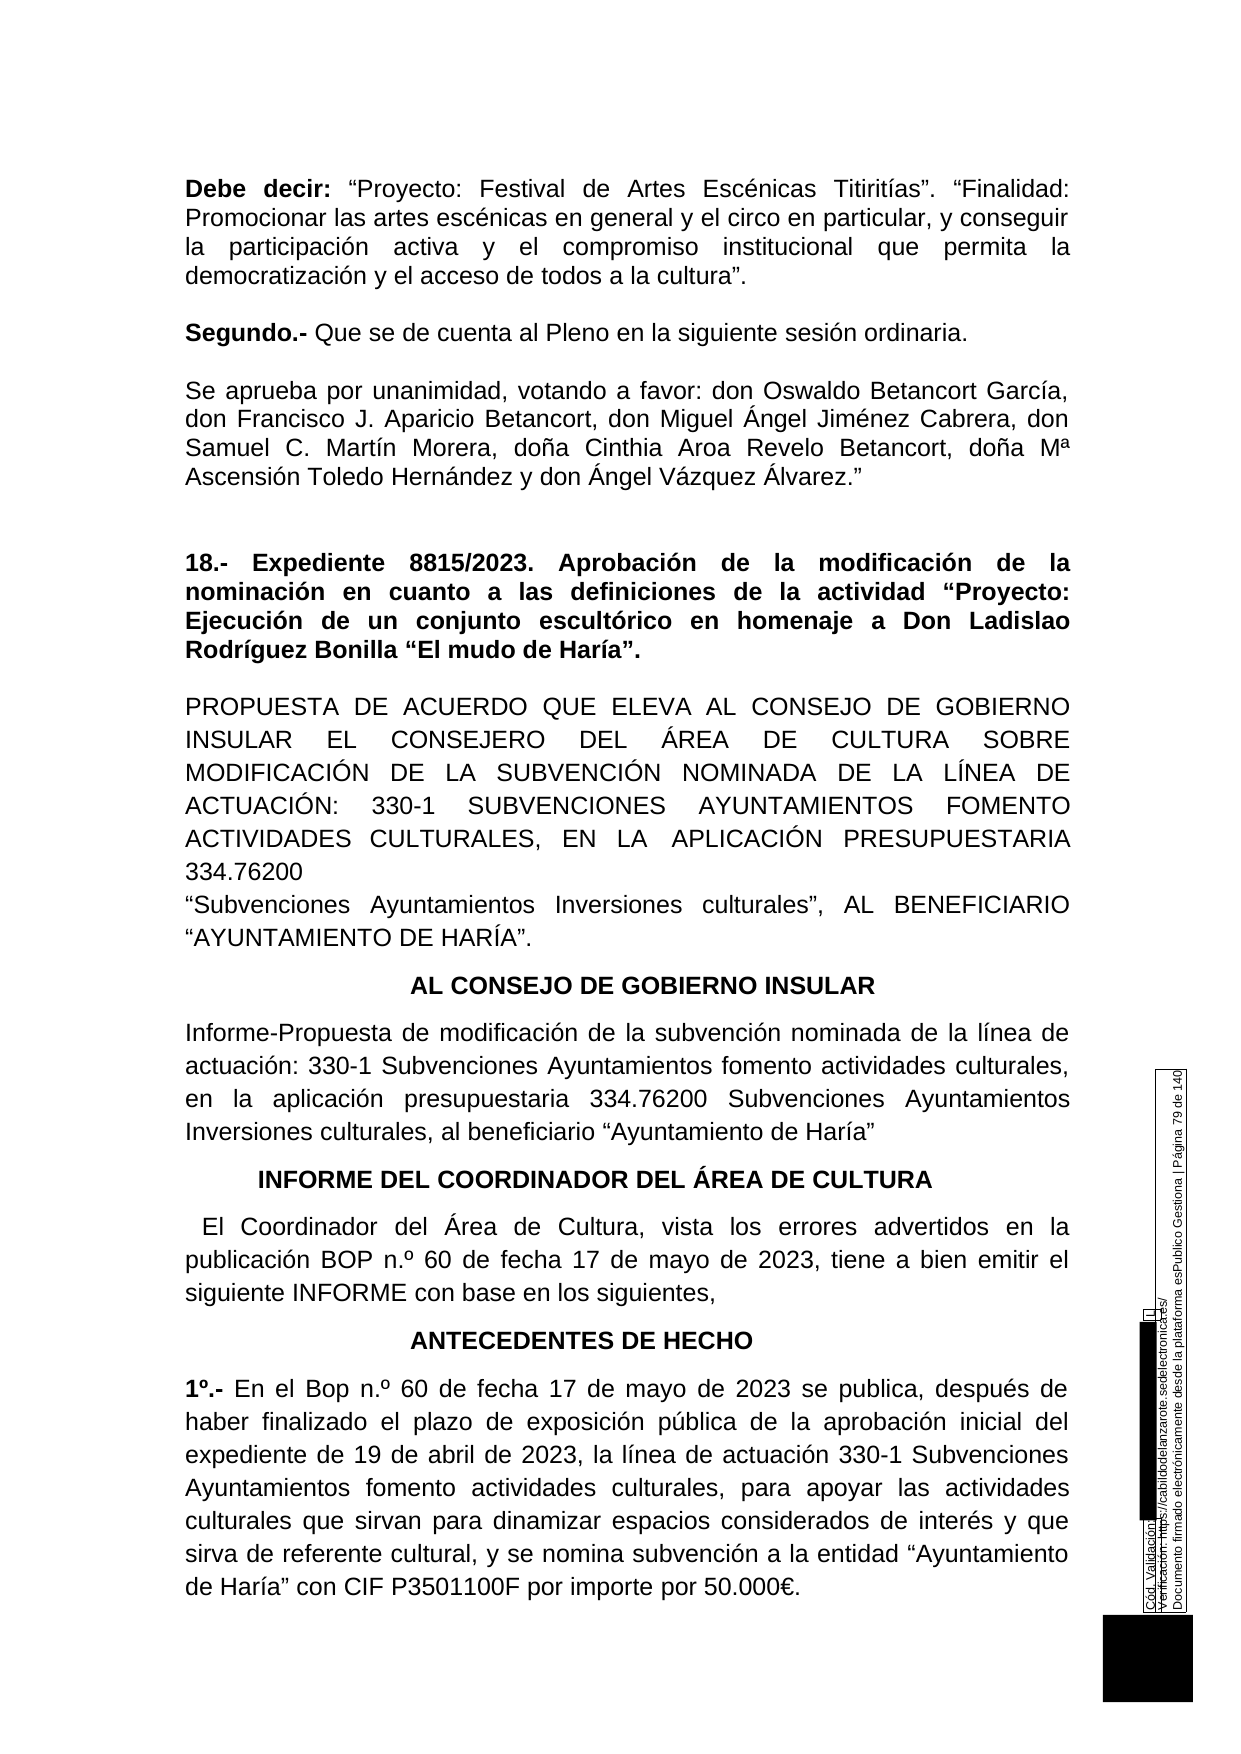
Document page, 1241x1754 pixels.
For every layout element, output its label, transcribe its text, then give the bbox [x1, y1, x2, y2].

text Informe-Propuesta de modificación de la subvención nominada de la línea de actuación: 330-1 Subvenciones Ayuntamientos fomento actividades culturales, en la aplicación presupuestaria 334.76200 Subvenciones Ayuntamientos Inversiones culturales, al beneficiario “Ayuntamiento de Haría” [185, 1018, 1070, 1146]
subtitle INFORME DEL COORDINADOR DEL ÁREA DE CULTURA [255, 1165, 936, 1193]
subtitle ANTECEDENTES DE HECHO [410, 1326, 1088, 1354]
text Debe decir: “Proyecto: Festival de Artes Escénicas Titiritías”. “Finalidad: Promocionar las artes escénicas en general y el circo en particular, y conseguir la participación activa y el compromiso institucional que permita la democratización y el acceso de todos a la cultura”. [185, 174, 1070, 289]
text “Subvenciones Ayuntamientos Inversiones culturales”, AL BENEFICIARIO “AYUNTAMIENTO DE HARÍA”. [185, 890, 1070, 952]
text Segundo.- Que se de cuenta al Pleno en la siguiente sesión ordinaria. [185, 318, 1088, 347]
text Verificación: https://cabildodelanzarote.sedelectronica.es/ [1156, 1071, 1169, 1612]
text 1º.- En el Bop n.º 60 de fecha 17 de mayo de 2023 se publica, después de haber finalizado el plazo de exposición pública de la aprobación inicial del expediente de 19 de abril de 2023, la línea de actuación 330-1 Subvenciones Ayuntamientos fomento actividades culturales, para apoyar las actividades culturales que sirvan para dinamizar espacios considerados de interés y que sirva de referente cultural, y se nomina subvención a la entidad “Ayuntamiento de Haría” con CIF P3501100F por importe por 50.000€. [185, 1373, 1070, 1600]
text Se aprueba por unanimidad, votando a favor: don Oswaldo Betancort García, don Francisco J. Aparicio Betancort, don Miguel Ángel Jiménez Cabrera, don Samuel C. Martín Morera, doña Cinthia Aroa Revelo Betancort, doña Mª Ascensión Toledo Hernández y don Ángel Vázquez Álvarez.” [185, 376, 1070, 491]
text Cód. Validación: [1144, 1520, 1155, 1612]
text L [1144, 1311, 1155, 1320]
text PROPUESTA DE ACUERDO QUE ELEVA AL CONSEJO DE GOBIERNO INSULAR EL CONSEJERO DEL ÁREA DE CULTURA SOBRE MODIFICACIÓN DE LA SUBVENCIÓN NOMINADA DE LA LÍNEA DE ACTUACIÓN: 330-1 SUBVENCIONES AYUNTAMIENTOS FOMENTO ACTIVIDADES CULTURALES, EN LA APLICACIÓN PRESUPUESTARIA 334.76200 [185, 692, 1071, 886]
text El Coordinador del Área de Cultura, vista los errores advertidos en la publicación BOP n.º 60 de fecha 17 de mayo de 2023, tiene a bien emitir el siguiente INFORME con base en los siguientes, [185, 1212, 1070, 1307]
subtitle 18.- Expediente 8815/2023. Aprobación de la modificación de la nominación en cuanto a las definiciones de la actividad “Proyecto: Ejecución de un conjunto escultórico en homenaje a Don Ladislao Rodríguez Bonilla “El mudo de Haría”. [185, 548, 1070, 663]
text Documento firmado electrónicamente desde la plataforma esPublico Gestiona | Página 79 de 140 [1171, 1071, 1184, 1612]
subtitle AL CONSEJO DE GOBIERNO INSULAR [410, 971, 1088, 999]
